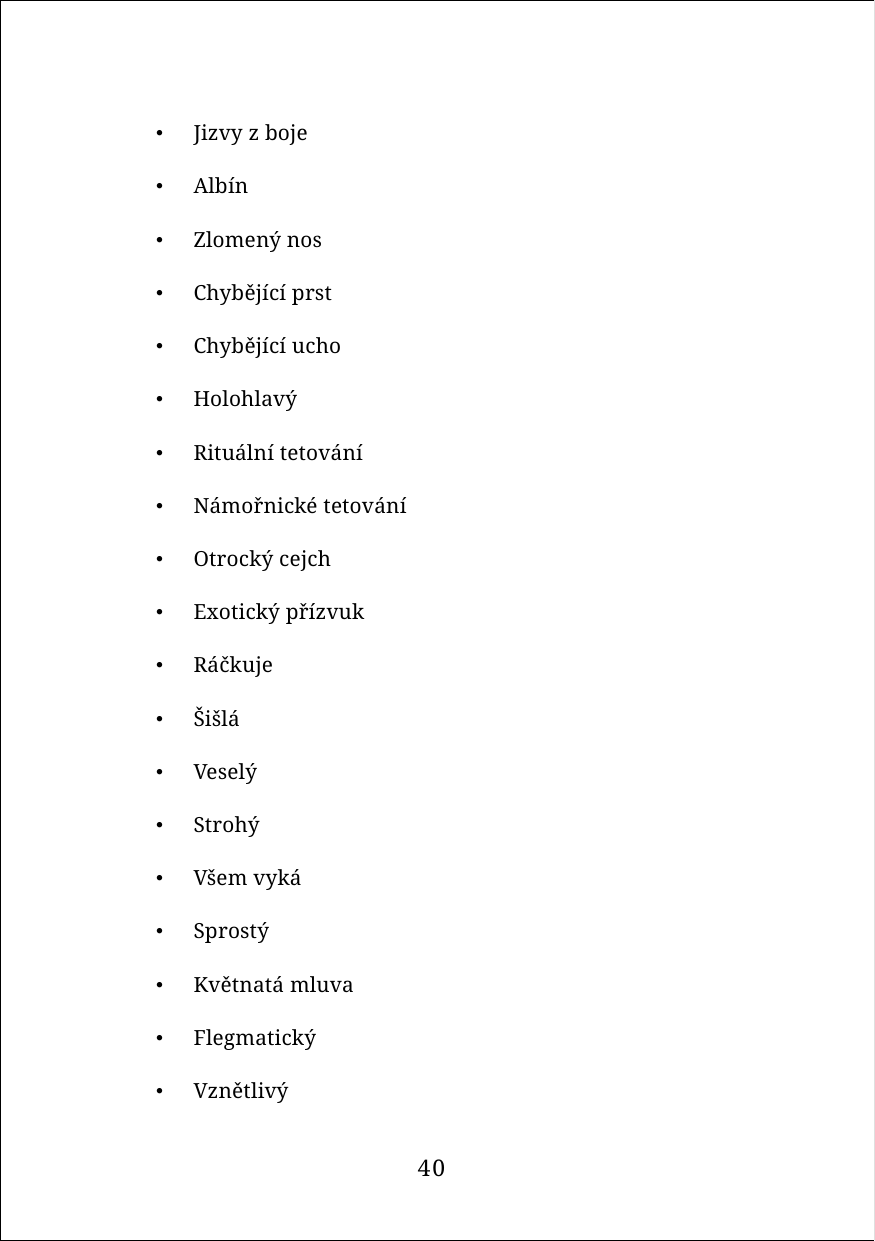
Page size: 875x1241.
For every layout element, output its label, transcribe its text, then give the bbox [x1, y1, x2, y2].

list Ráčkuje [156, 651, 756, 679]
list Exotický přízvuk [156, 597, 756, 626]
list Flegmatický [156, 1023, 756, 1052]
list Holohlavý [156, 384, 756, 413]
list Všem vyká [156, 863, 756, 892]
list Květnatá mluva [156, 970, 756, 998]
list Rituální tetování [156, 438, 756, 466]
list Vznětlivý [156, 1076, 756, 1105]
list Veselý [156, 757, 756, 785]
list Zlomený nos [156, 225, 756, 253]
list Námořnické tetování [156, 491, 756, 519]
list Jizvy z boje [156, 118, 756, 147]
list Otrocký cejch [156, 544, 756, 572]
list Chybějící prst [156, 278, 756, 306]
list Sprostý [156, 917, 756, 945]
list Šišlá [156, 704, 756, 732]
list Albín [156, 171, 756, 200]
list Strohý [156, 810, 756, 839]
list Chybějící ucho [156, 331, 756, 359]
